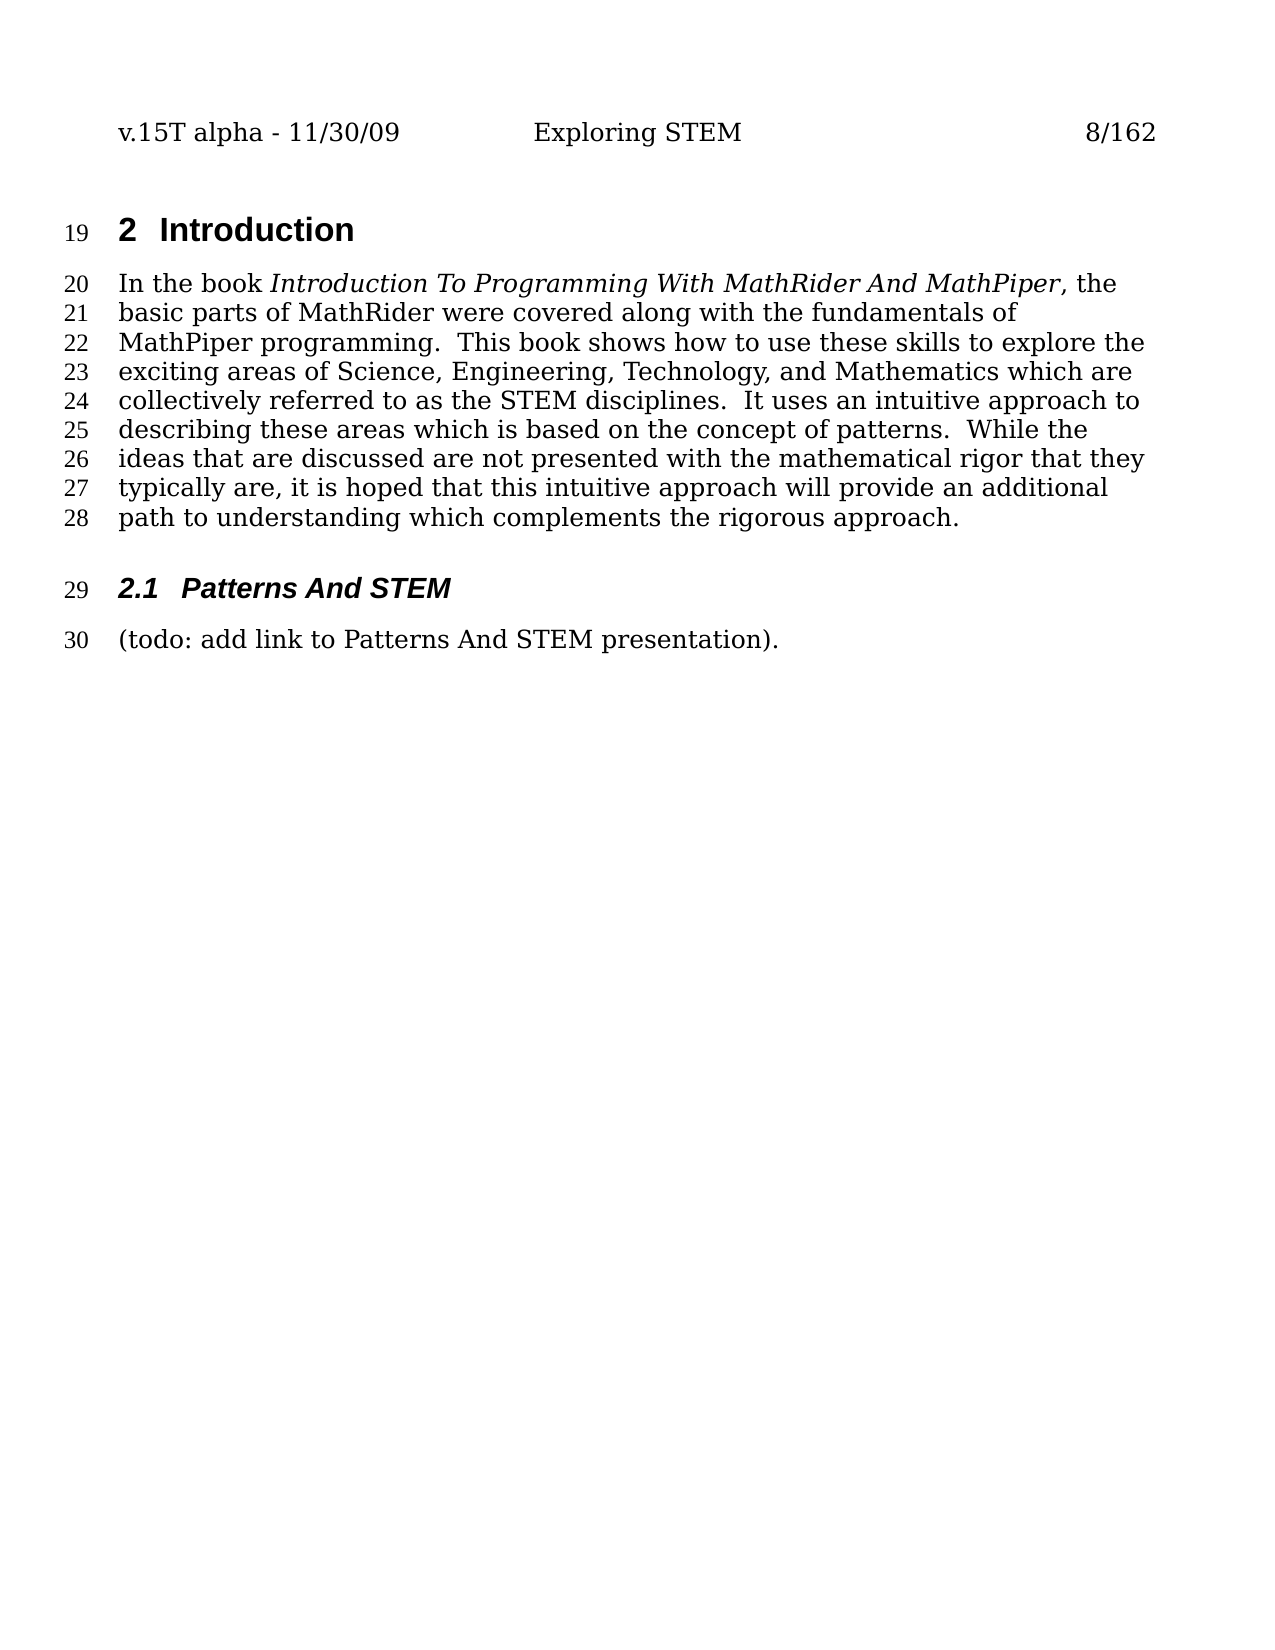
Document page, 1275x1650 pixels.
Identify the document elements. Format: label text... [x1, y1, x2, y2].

subtitle Introduction [118, 210, 1157, 248]
text In the book Introduction To Programming With MathRider And MathPiper, the basic parts of MathRider were covered along with the fundamentals of MathPiper programming. This book shows how to use these skills to explore the exciting areas of Science, Engineering, Technology, and Mathematics which are collectively referred to as the STEM disciplines. It uses an intuitive approach to describing these areas which is based on the concept of patterns. While the ideas that are discussed are not presented with the mathematical rigor that they typically are, it is hoped that this intuitive approach will provide an additional path to understanding which complements the rigorous approach. [118, 269, 1157, 532]
text (todo: add link to Patterns And STEM presentation). [118, 625, 1157, 654]
subtitle Patterns And STEM [118, 571, 1157, 604]
